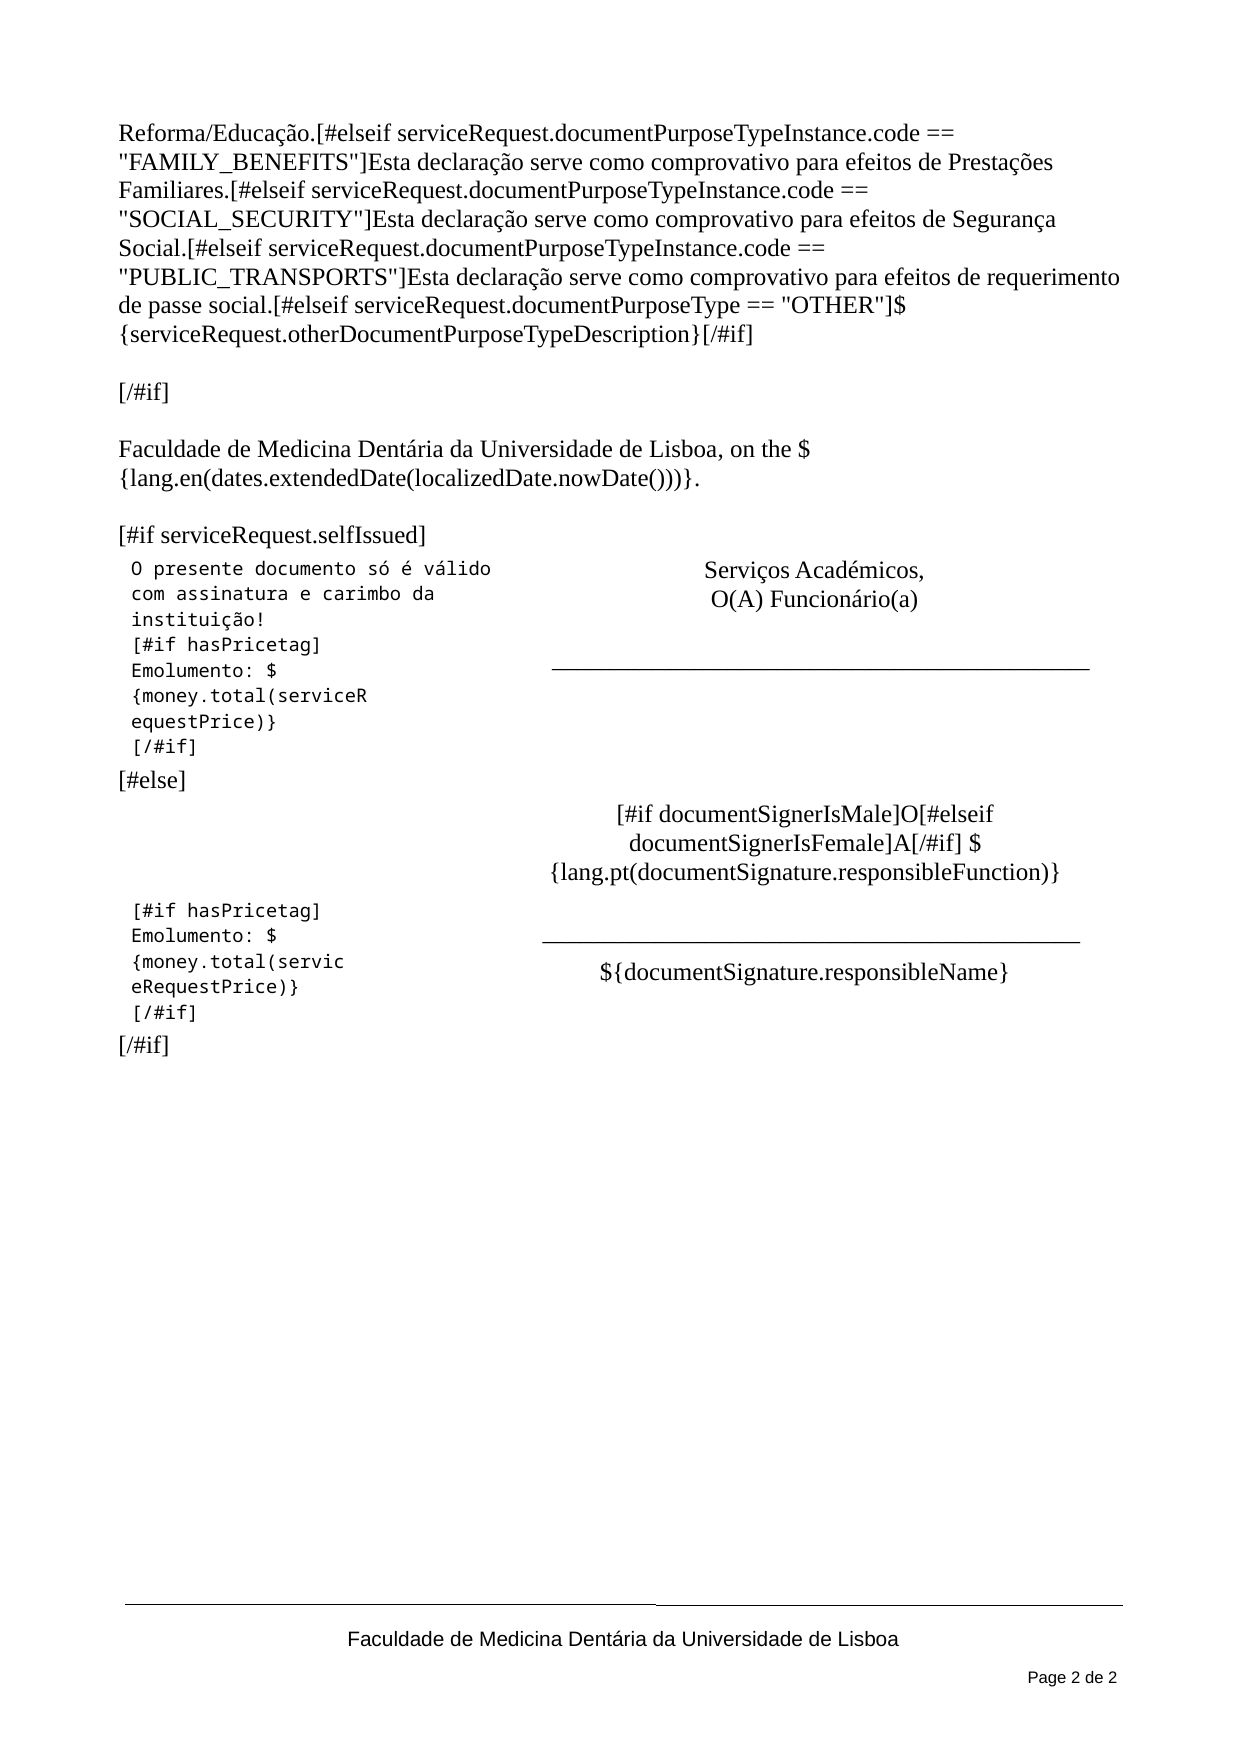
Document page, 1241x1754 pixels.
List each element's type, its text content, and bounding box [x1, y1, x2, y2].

table_cell ___________________________________________ [500, 891, 1110, 951]
text Faculdade de Medicina Dentária da Universidade de Lisboa, on the ${lang.en(dates.extendedDate(localizedDate.nowDate()))}. [118, 434, 1122, 492]
table_header O presente documento só é válido com assinatura e carimbo da instituição! [#if hasPricetag] Emolumento: ${money.total(serviceRequestPrice)} [/#if] [125, 549, 519, 765]
text [#else] [118, 765, 1122, 794]
table_cell [519, 678, 1110, 765]
table_cell ___________________________________________ [519, 618, 1110, 678]
table_cell ${documentSignature.responsibleName} [500, 951, 1110, 1031]
text [/#if] [118, 1031, 1122, 1059]
text Reforma/Educação.[#elseif serviceRequest.documentPurposeTypeInstance.code == "FAMILY_BENEFITS"]Esta declaração serve como comprovativo para efeitos de Prestações Familiares.[#elseif serviceRequest.documentPurposeTypeInstance.code == "SOCIAL_SECURITY"]Esta declaração serve como comprovativo para efeitos de Segurança Social.[#elseif serviceRequest.documentPurposeTypeInstance.code == "PUBLIC_TRANSPORTS"]Esta declaração serve como comprovativo para efeitos de requerimento de passe social.[#elseif serviceRequest.documentPurposeType == "OTHER"]${serviceRequest.otherDocumentPurposeTypeDescription}[/#if] [118, 118, 1122, 348]
text [/#if] [118, 377, 1122, 406]
text [#if serviceRequest.selfIssued] [118, 521, 1122, 549]
table_header [#if documentSignerIsMale]O[#elseif documentSignerIsFemale]A[/#if] ${lang.pt(documentSignature.responsibleFunction)} [125, 794, 1110, 891]
table_header Serviços Académicos, O(A) Funcionário(a) [519, 549, 1110, 618]
table_cell [#if hasPricetag] Emolumento: ${money.total(serviceRequestPrice)} [/#if] [125, 891, 500, 1031]
